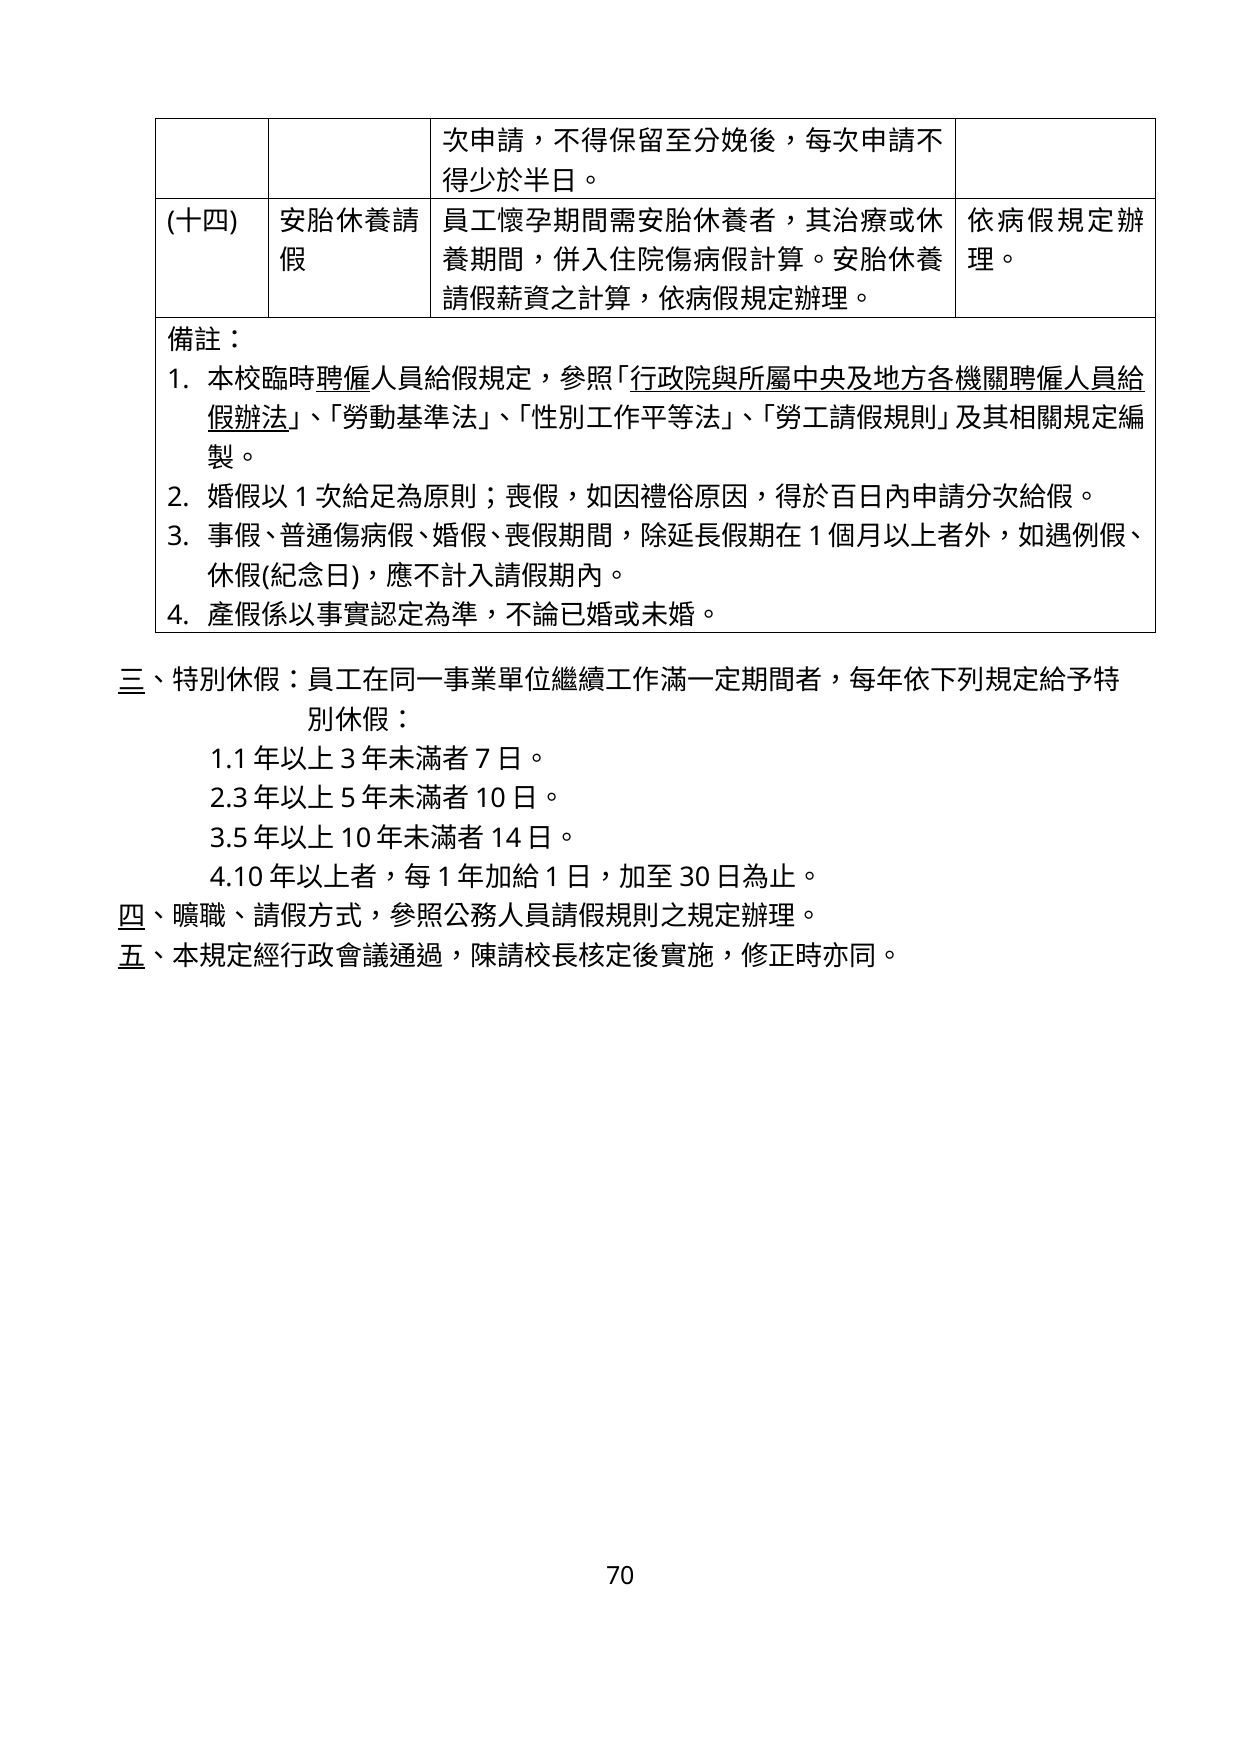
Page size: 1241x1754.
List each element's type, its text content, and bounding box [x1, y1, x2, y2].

table_cell [269, 119, 430, 198]
text 三、特別休假：員工在同一事業單位繼續工作滿一定期間者，每年依下列規定給予特別休假： [118, 658, 1122, 737]
table_cell (十四) [156, 199, 268, 317]
table_cell [156, 119, 268, 198]
text 五、本規定經行政會議通過，陳請校長核定後實施，修正時亦同。 [118, 934, 1122, 973]
text 2.3年以上5年未滿者10日。 [118, 776, 1122, 816]
table_cell 次申請，不得保留至分娩後，每次申請不得少於半日。 [431, 119, 955, 198]
text 1.1年以上3年未滿者7日。 [118, 737, 1122, 776]
table_cell 員工懷孕期間需安胎休養者，其治療或休養期間，併入住院傷病假計算。安胎休養請假薪資之計算，依病假規定辦理。 [431, 199, 955, 317]
text 4.10年以上者，每1年加給1日，加至30日為止。 [118, 855, 1122, 894]
text 四、曠職、請假方式，參照公務人員請假規則之規定辦理。 [118, 894, 1122, 934]
table_cell [956, 119, 1155, 198]
table_cell 安胎休養請假 [269, 199, 430, 317]
text 3.5年以上10年未滿者14日。 [118, 816, 1122, 855]
table_cell 依病假規定辦理。 [956, 199, 1155, 317]
table_cell 備註： 本校臨時聘僱人員給假規定，參照「行政院與所屬中央及地方各機關聘僱人員給假辦法」、「勞動基準法」、「性別工作平等法」、「勞工請假規則」及其相關規定編製。 婚假以1次給足為原則；喪假，如因禮俗原因，得於百日內申請分次給假。 事假、普通傷病假、婚假、喪假期間，除延長假期在1個月以上者外，如遇例假、休假(紀念日)，應不計入請假期內。 產假係以事實認定為準，不論已婚或未婚。 [156, 318, 1155, 632]
